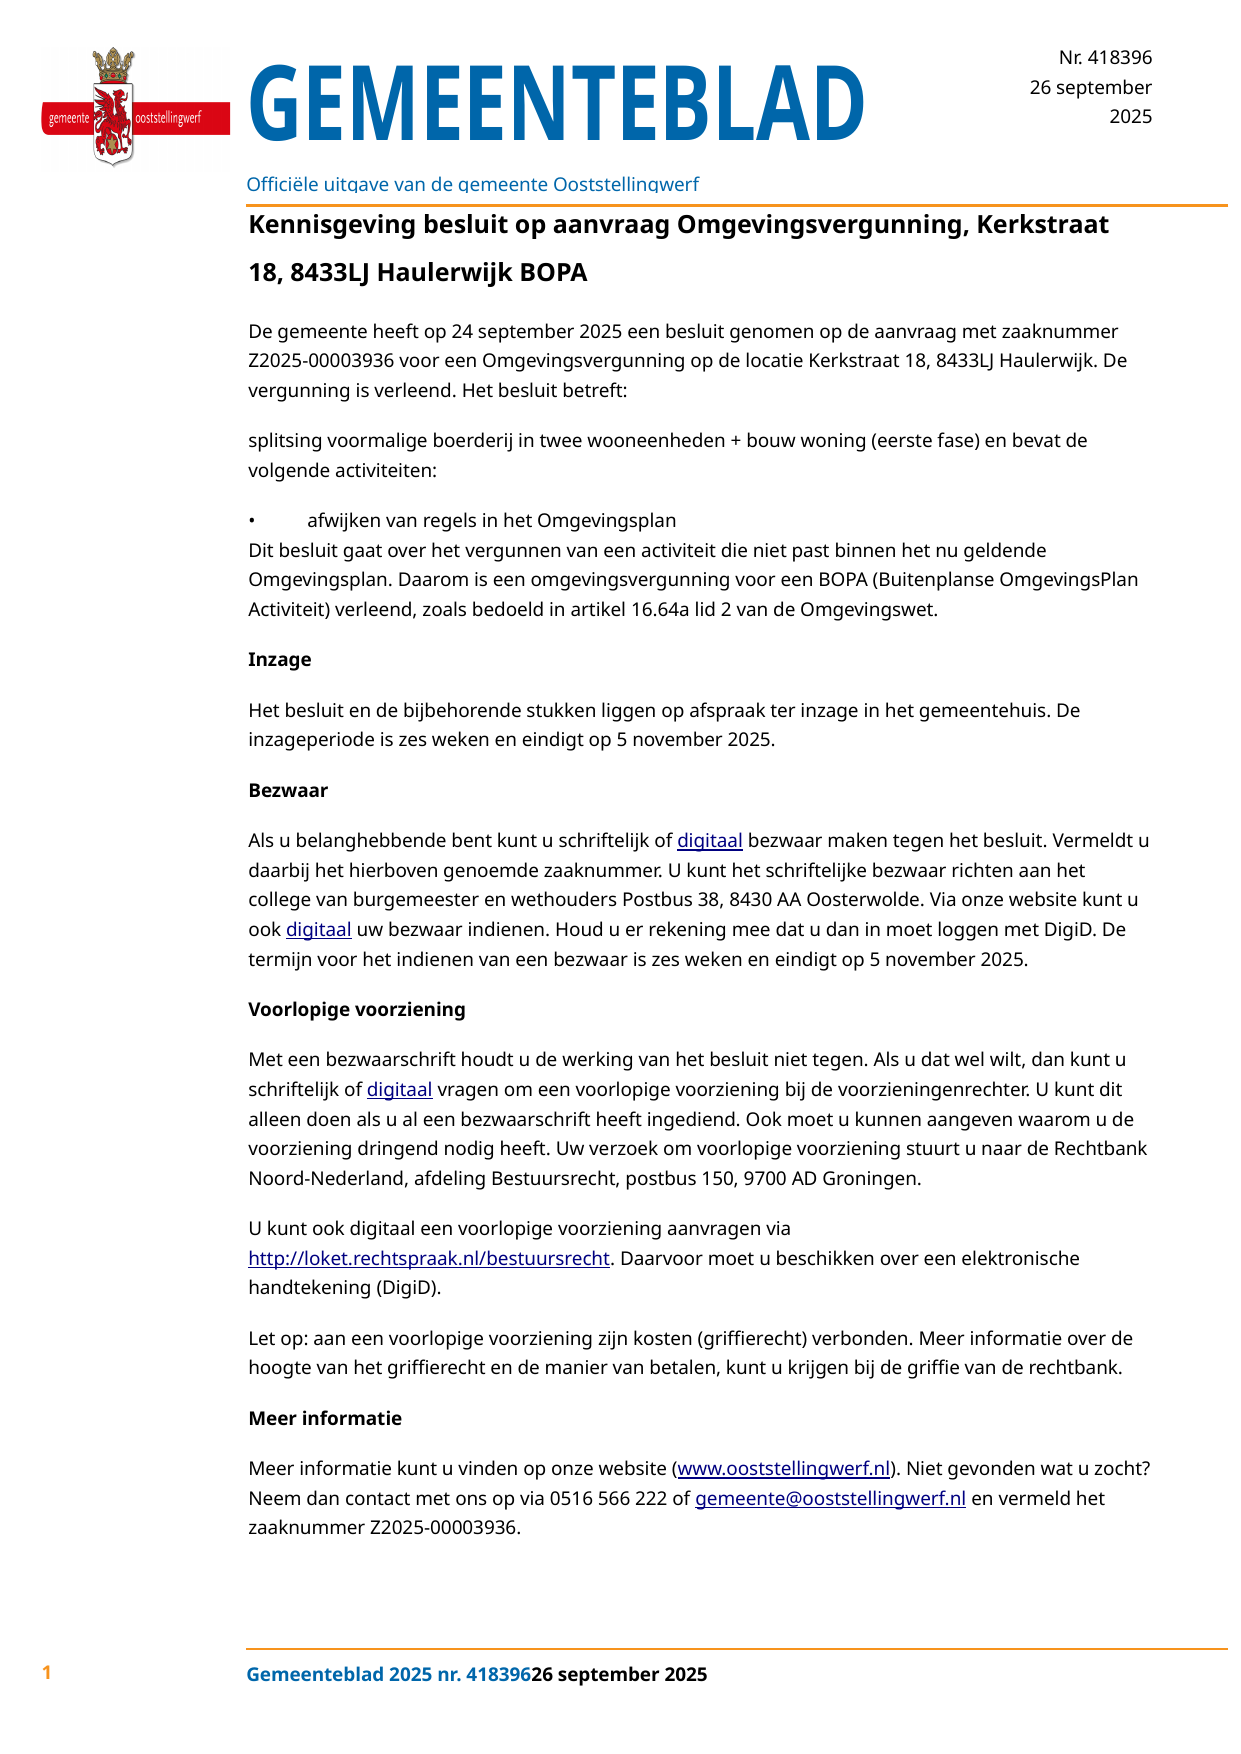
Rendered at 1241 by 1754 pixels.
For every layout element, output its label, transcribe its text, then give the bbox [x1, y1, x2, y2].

text Meer informatie [248, 1405, 1152, 1431]
text Meer informatie kunt u vinden op onze website (www.ooststellingwerf.nl). Niet gevonden wat u zocht? Neem dan contact met ons op via 0516 566 222 of gemeente@ooststellingwerf.nl en vermeld het zaaknummer Z2025-00003936. [248, 1455, 1152, 1540]
picture [41, 47, 231, 172]
text Let op: aan een voorlopige voorziening zijn kosten (griffierecht) verbonden. Meer informatie over de hoogte van het griffierecht en de manier van betalen, kunt u krijgen bij de griffie van de rechtbank. [248, 1325, 1152, 1380]
text Voorlopige voorziening [248, 996, 1152, 1022]
text U kunt ook digitaal een voorlopige voorziening aanvragen via http://loket.rechtspraak.nl/bestuursrecht. Daarvoor moet u beschikken over een elektronische handtekening (DigiD). [248, 1215, 1152, 1300]
text splitsing voormalige boerderij in twee wooneenheden + bouw woning (eerste fase) en bevat de volgende activiteiten: [248, 427, 1152, 483]
text Het besluit en de bijbehorende stukken liggen op afspraak ter inzage in het gemeentehuis. De inzageperiode is zes weken en eindigt op 5 november 2025. [248, 697, 1152, 752]
text Bezwaar [248, 777, 1152, 803]
text Dit besluit gaat over het vergunnen van een activiteit die niet past binnen het nu geldende Omgevingsplan. Daarom is een omgevingsvergunning voor een BOPA (Buitenplanse OmgevingsPlan Activiteit) verleend, zoals bedoeld in artikel 16.64a lid 2 van de Omgevingswet. [248, 537, 1152, 622]
text Met een bezwaarschrift houdt u de werking van het besluit niet tegen. Als u dat wel wilt, dan kunt u schriftelijk of digitaal vragen om een voorlopige voorziening bij de voorzieningenrechter. U kunt dit alleen doen als u al een bezwaarschrift heeft ingediend. Ook moet u kunnen aangeven waarom u de voorziening dringend nodig heeft. Uw verzoek om voorlopige voorziening stuurt u naar de Rechtbank Noord-Nederland, afdeling Bestuursrecht, postbus 150, 9700 AD Groningen. [248, 1047, 1152, 1191]
list afwijken van regels in het Omgevingsplan [248, 507, 1152, 533]
text Als u belanghebbende bent kunt u schriftelijk of digitaal bezwaar maken tegen het besluit. Vermeldt u daarbij het hierboven genoemde zaaknummer. U kunt het schriftelijke bezwaar richten aan het college van burgemeester en wethouders Postbus 38, 8430 AA Oosterwolde. Via onze website kunt u ook digitaal uw bezwaar indienen. Houd u er rekening mee dat u dan in moet loggen met DigiD. De termijn voor het indienen van een bezwaar is zes weken en eindigt op 5 november 2025. [248, 827, 1152, 972]
text Inzage [248, 647, 1152, 672]
text De gemeente heeft op 24 september 2025 een besluit genomen op de aanvraag met zaaknummer Z2025-00003936 voor een Omgevingsvergunning op de locatie Kerkstraat 18, 8433LJ Haulerwijk. De vergunning is verleend. Het besluit betreft: [248, 318, 1152, 403]
text Kennisgeving besluit op aanvraag Omgevingsvergunning, Kerkstraat 18, 8433LJ Haulerwijk BOPA [248, 207, 1152, 288]
